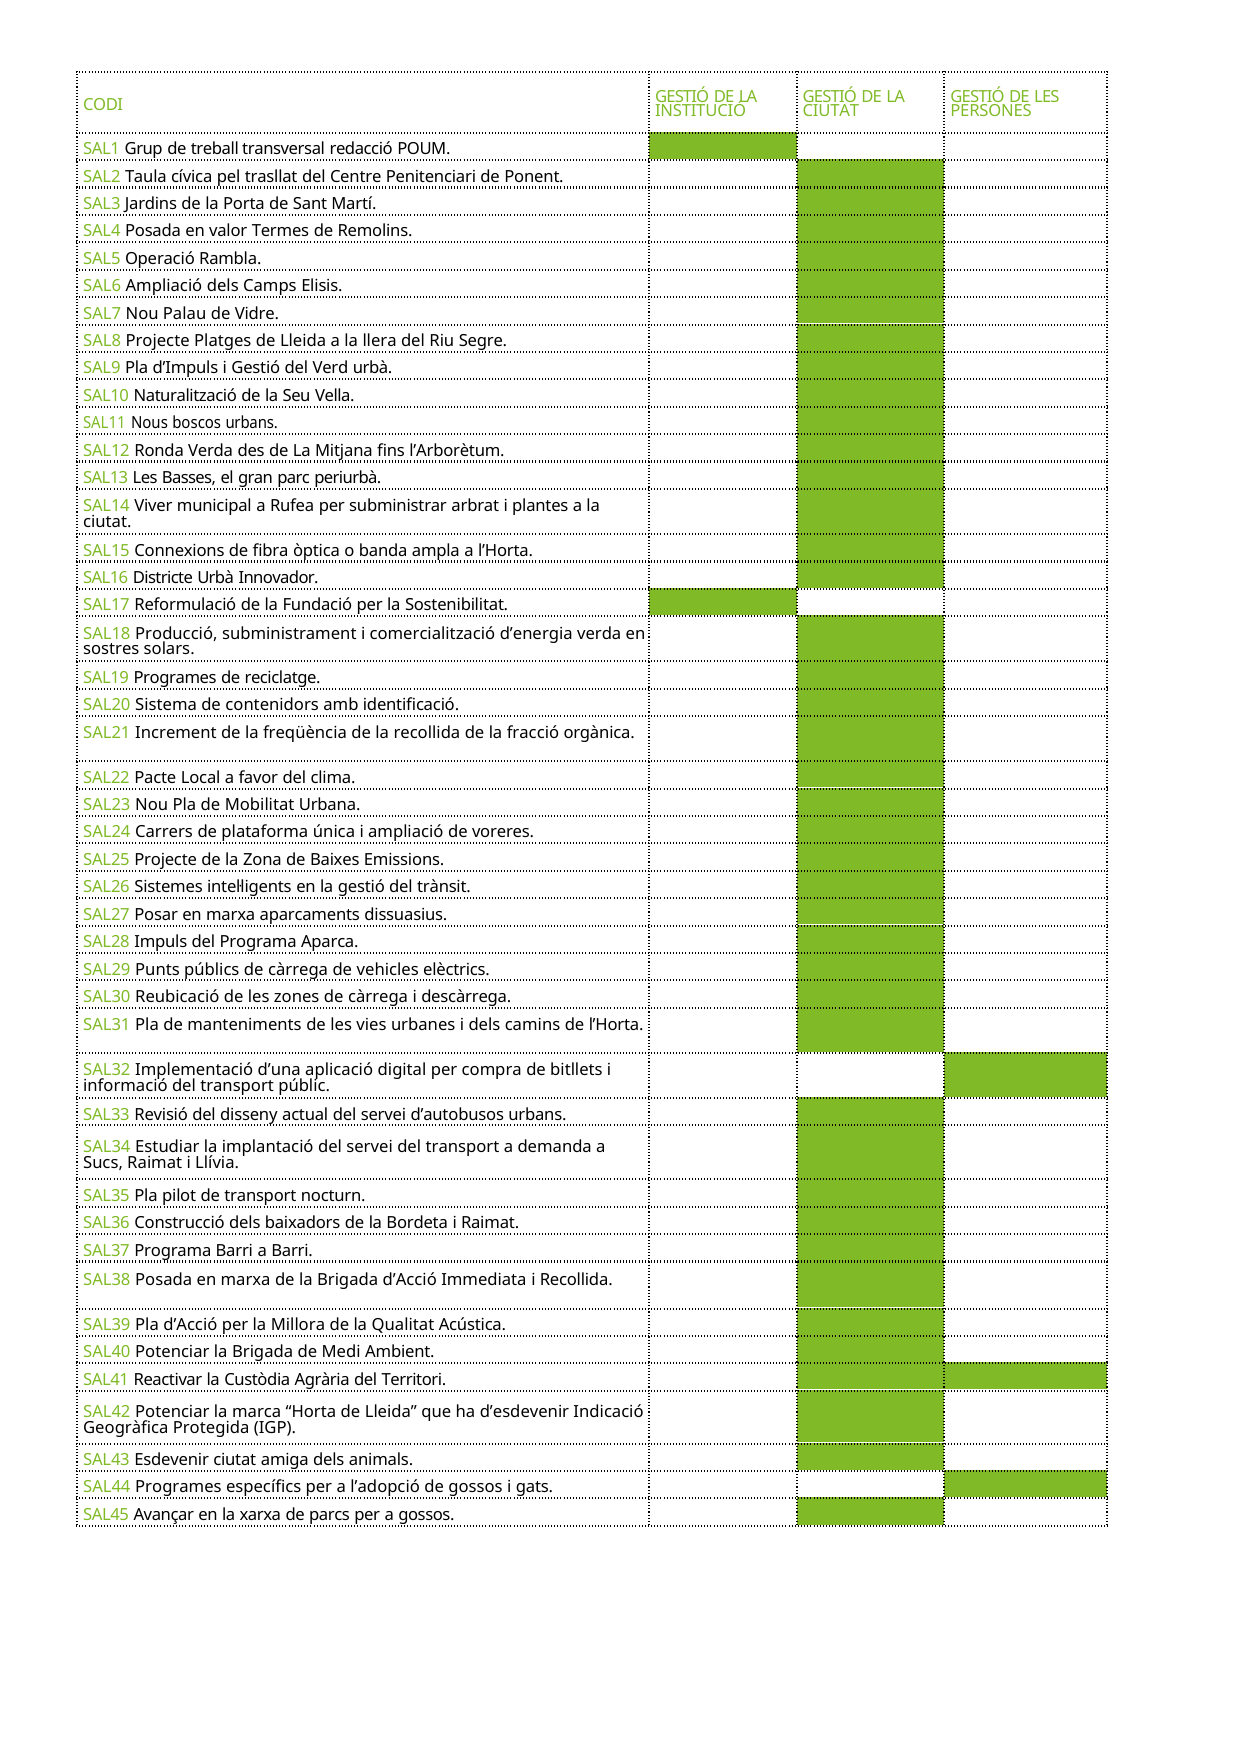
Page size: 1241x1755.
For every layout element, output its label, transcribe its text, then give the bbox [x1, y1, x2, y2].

table_cell [797, 842, 944, 870]
table_cell SAL36 Construcció dels baixadors de la Bordeta i Raimat. [77, 1206, 649, 1233]
table_cell SAL41 Reactivar la Custòdia Agrària del Territori. [77, 1362, 649, 1389]
table_cell [649, 269, 797, 296]
table_cell [944, 1206, 1107, 1233]
table_header GESTIÓ DE LA INSTITUCIÓ [649, 71, 797, 132]
table_cell [649, 132, 797, 159]
table_cell [797, 1260, 944, 1307]
table_cell [944, 1470, 1107, 1497]
table_cell [944, 433, 1107, 460]
table_cell [944, 1362, 1107, 1389]
table_cell [649, 159, 797, 186]
table_cell [944, 488, 1107, 533]
table_cell SAL25 Projecte de la Zona de Baixes Emissions. [77, 842, 649, 870]
table_cell SAL37 Programa Barri a Barri. [77, 1233, 649, 1260]
table_cell [944, 715, 1107, 760]
table_cell [944, 660, 1107, 688]
table_cell [944, 615, 1107, 660]
table_cell [797, 1097, 944, 1124]
table_cell [797, 815, 944, 842]
table_cell [649, 560, 797, 588]
table_cell SAL38 Posada en marxa de la Brigada d’Acció Immediata i Recollida. [77, 1260, 649, 1307]
table_cell [649, 460, 797, 488]
table_cell [944, 788, 1107, 815]
table_cell [944, 378, 1107, 406]
table_cell [797, 351, 944, 378]
table_cell SAL42 Potenciar la marca “Horta de Lleida” que ha d’esdevenir Indicació Geogràfica Protegida (IGP). [77, 1390, 649, 1442]
table_cell SAL34 Estudiar la implantació del servei del transport a demanda a Sucs, Raimat i Llívia. [77, 1124, 649, 1178]
table_cell SAL21 Increment de la freqüència de la recollida de la fracció orgànica. [77, 715, 649, 760]
table_cell [944, 588, 1107, 615]
table_cell [649, 1260, 797, 1307]
table_cell [797, 1497, 944, 1525]
table_cell SAL26 Sistemes intel·ligents en la gestió del trànsit. [77, 870, 649, 897]
table_cell [649, 433, 797, 460]
table_cell [797, 1470, 944, 1497]
table_cell [797, 324, 944, 351]
table_cell [797, 615, 944, 660]
table_cell [944, 1178, 1107, 1206]
table_cell [944, 1260, 1107, 1307]
table_cell [797, 1178, 944, 1206]
table_cell [944, 460, 1107, 488]
table_cell [797, 460, 944, 488]
table_cell [797, 588, 944, 615]
table_cell SAL4 Posada en valor Termes de Remolins. [77, 214, 649, 241]
table_cell SAL10 Naturalització de la Seu Vella. [77, 378, 649, 406]
table_cell [944, 186, 1107, 214]
table_cell [797, 788, 944, 815]
table_cell [649, 214, 797, 241]
table_cell [797, 1124, 944, 1178]
table_cell [944, 533, 1107, 560]
table_cell [944, 1233, 1107, 1260]
table_cell [649, 296, 797, 323]
table_cell [944, 979, 1107, 1007]
table_cell SAL9 Pla d’Impuls i Gestió del Verd urbà. [77, 351, 649, 378]
table_cell [649, 406, 797, 433]
table_cell [797, 715, 944, 760]
table_cell SAL6 Ampliació dels Camps Elisis. [77, 269, 649, 296]
table_cell SAL19 Programes de reciclatge. [77, 660, 649, 688]
table_cell SAL35 Pla pilot de transport nocturn. [77, 1178, 649, 1206]
table_cell SAL18 Producció, subministrament i comercialització d’energia verda en sostres solars. [77, 615, 649, 660]
table_cell [797, 1362, 944, 1389]
table_cell SAL3 Jardins de la Porta de Sant Martí. [77, 186, 649, 214]
table_cell [944, 241, 1107, 269]
table_cell [649, 952, 797, 979]
table_cell [649, 588, 797, 615]
table_cell [649, 715, 797, 760]
table_cell [649, 788, 797, 815]
table_cell [797, 952, 944, 979]
table_header CODI [77, 71, 649, 132]
table_cell SAL30 Reubicació de les zones de càrrega i descàrrega. [77, 979, 649, 1007]
table_cell [944, 1124, 1107, 1178]
table_cell [649, 1335, 797, 1362]
table_cell [797, 1308, 944, 1335]
table_cell [649, 1390, 797, 1442]
table_cell [944, 897, 1107, 924]
table_cell SAL16 Districte Urbà Innovador. [77, 560, 649, 588]
table_cell [944, 1335, 1107, 1362]
table_cell [944, 870, 1107, 897]
table_cell SAL27 Posar en marxa aparcaments dissuasius. [77, 897, 649, 924]
table_cell [944, 269, 1107, 296]
table_cell [797, 1052, 944, 1097]
table_cell SAL7 Nou Palau de Vidre. [77, 296, 649, 323]
table_cell [649, 815, 797, 842]
table_cell SAL2 Taula cívica pel trasllat del Centre Penitenciari de Ponent. [77, 159, 649, 186]
table_cell [797, 1390, 944, 1442]
table_cell [797, 688, 944, 715]
table_cell [649, 842, 797, 870]
table_cell [797, 560, 944, 588]
table_cell SAL22 Pacte Local a favor del clima. [77, 760, 649, 787]
table_cell [797, 269, 944, 296]
table_cell [797, 378, 944, 406]
table_cell [797, 925, 944, 952]
table_cell SAL31 Pla de manteniments de les vies urbanes i dels camins de l’Horta. [77, 1007, 649, 1052]
table_cell SAL5 Operació Rambla. [77, 241, 649, 269]
table_cell [649, 533, 797, 560]
table_cell [944, 296, 1107, 323]
table_cell [649, 1470, 797, 1497]
table_cell [649, 979, 797, 1007]
table_cell [797, 132, 944, 159]
table_cell [944, 815, 1107, 842]
table_cell [797, 214, 944, 241]
table_cell [797, 660, 944, 688]
table_cell SAL32 Implementació d’una aplicació digital per compra de bitllets i informació del transport públic. [77, 1052, 649, 1097]
table_cell [649, 1206, 797, 1233]
table_cell [649, 1497, 797, 1525]
table_cell [944, 952, 1107, 979]
table_cell [797, 870, 944, 897]
table_cell [944, 351, 1107, 378]
table_cell [944, 159, 1107, 186]
table_cell [649, 760, 797, 787]
table_cell [944, 560, 1107, 588]
table_cell SAL43 Esdevenir ciutat amiga dels animals. [77, 1443, 649, 1470]
table_cell [649, 1097, 797, 1124]
table_cell [944, 214, 1107, 241]
table_cell [944, 324, 1107, 351]
table_cell [797, 186, 944, 214]
table_cell [797, 897, 944, 924]
table_cell [649, 378, 797, 406]
table_cell [797, 1233, 944, 1260]
table_cell [649, 351, 797, 378]
table_cell [944, 760, 1107, 787]
table_cell [649, 660, 797, 688]
table_cell [944, 1497, 1107, 1525]
table_cell [797, 1206, 944, 1233]
table_cell SAL14 Viver municipal a Rufea per subministrar arbrat i plantes a la ciutat. [77, 488, 649, 533]
table_cell [649, 870, 797, 897]
table_header GESTIÓ DE LES PERSONES [944, 71, 1107, 132]
table_cell [649, 1443, 797, 1470]
table_cell [649, 324, 797, 351]
table_cell [944, 1052, 1107, 1097]
table_cell [649, 1124, 797, 1178]
table_cell SAL45 Avançar en la xarxa de parcs per a gossos. [77, 1497, 649, 1525]
table_cell [649, 186, 797, 214]
table_cell SAL13 Les Basses, el gran parc periurbà. [77, 460, 649, 488]
table_cell [649, 1052, 797, 1097]
table_cell [944, 406, 1107, 433]
table_cell SAL20 Sistema de contenidors amb identificació. [77, 688, 649, 715]
table_cell [797, 241, 944, 269]
table_cell SAL44 Programes específics per a l’adopció de gossos i gats. [77, 1470, 649, 1497]
table_cell SAL29 Punts públics de càrrega de vehicles elèctrics. [77, 952, 649, 979]
table_cell SAL39 Pla d’Acció per la Millora de la Qualitat Acústica. [77, 1308, 649, 1335]
table_cell SAL24 Carrers de plataforma única i ampliació de voreres. [77, 815, 649, 842]
table_cell [944, 1390, 1107, 1442]
table_cell [797, 979, 944, 1007]
table_cell [797, 159, 944, 186]
table_cell SAL40 Potenciar la Brigada de Medi Ambient. [77, 1335, 649, 1362]
table_cell [649, 1007, 797, 1052]
table_cell [944, 688, 1107, 715]
table_cell [649, 1362, 797, 1389]
table_cell [797, 433, 944, 460]
table_cell [944, 1308, 1107, 1335]
table_cell [944, 925, 1107, 952]
table_cell [797, 296, 944, 323]
table_cell [649, 688, 797, 715]
table_cell SAL23 Nou Pla de Mobilitat Urbana. [77, 788, 649, 815]
table_cell [797, 406, 944, 433]
table_cell [944, 1097, 1107, 1124]
table_cell SAL11 Nous boscos urbans. [77, 406, 649, 433]
table_cell [944, 1007, 1107, 1052]
table_cell [797, 1335, 944, 1362]
table_cell [649, 1233, 797, 1260]
table_cell [797, 1443, 944, 1470]
table_cell [649, 925, 797, 952]
table_cell SAL1 Grup de treball transversal redacció POUM. [77, 132, 649, 159]
table_cell [649, 1308, 797, 1335]
table_cell SAL15 Connexions de fibra òptica o banda ampla a l’Horta. [77, 533, 649, 560]
table_cell [797, 533, 944, 560]
table_cell [649, 897, 797, 924]
table_cell SAL12 Ronda Verda des de La Mitjana fins l’Arborètum. [77, 433, 649, 460]
table_cell [944, 842, 1107, 870]
table_cell SAL17 Reformulació de la Fundació per la Sostenibilitat. [77, 588, 649, 615]
table_cell [944, 1443, 1107, 1470]
table_header GESTIÓ DE LA CIUTAT [797, 71, 944, 132]
table_cell [649, 1178, 797, 1206]
table_cell [649, 241, 797, 269]
table_cell [649, 615, 797, 660]
table_cell [944, 132, 1107, 159]
table_cell SAL28 Impuls del Programa Aparca. [77, 925, 649, 952]
table_cell [649, 488, 797, 533]
table_cell SAL8 Projecte Platges de Lleida a la llera del Riu Segre. [77, 324, 649, 351]
table_cell [797, 760, 944, 787]
table_cell [797, 1007, 944, 1052]
table_cell SAL33 Revisió del disseny actual del servei d’autobusos urbans. [77, 1097, 649, 1124]
table_cell [797, 488, 944, 533]
